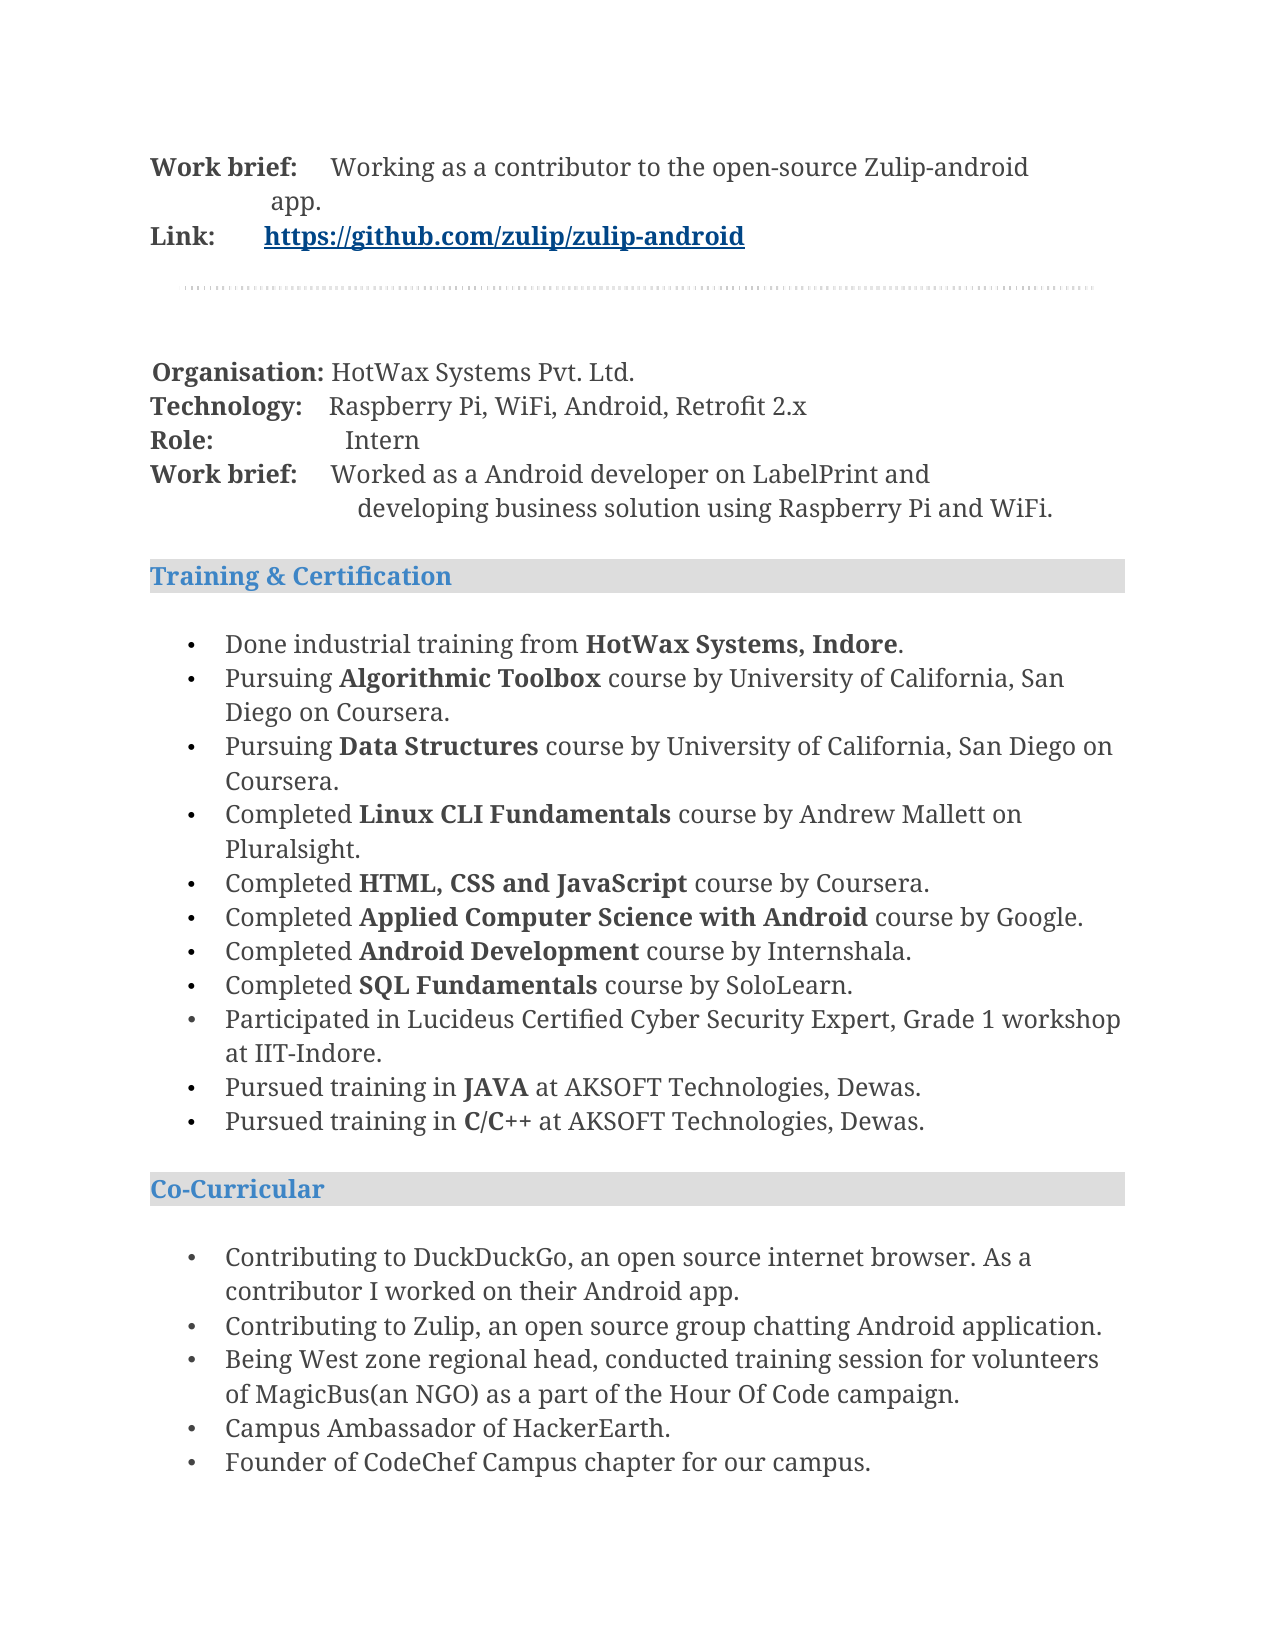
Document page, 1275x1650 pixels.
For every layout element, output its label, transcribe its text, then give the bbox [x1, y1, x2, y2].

list Pursued training in JAVA at AKSOFT Technologies, Dewas. [187, 1070, 1125, 1104]
text Organisation: HotWax Systems Pvt. Ltd. [152, 354, 1125, 388]
picture [179, 286, 1096, 290]
list Being West zone regional head, conducted training session for volunteers of MagicBus(an NGO) as a part of the Hour Of Code campaign. [187, 1342, 1125, 1410]
list Campus Ambassador of HackerEarth. [187, 1410, 1125, 1444]
text Work brief: Worked as a Android developer on LabelPrint and developing business solution using Raspberry Pi and WiFi. [150, 457, 1125, 525]
text Training & Certification [150, 559, 1125, 593]
list Done industrial training from HotWax Systems, Indore. [187, 627, 1125, 661]
text Work brief: Working as a contributor to the open-source Zulip-android app. [0, 150, 1125, 218]
list Founder of CodeChef Campus chapter for our campus. [187, 1444, 1125, 1478]
text Role: Intern [150, 422, 1125, 457]
list Pursuing Data Structures course by University of California, San Diego on Coursera. [187, 729, 1125, 797]
list Completed Applied Computer Science with Android course by Google. [187, 899, 1125, 933]
text Co-Curricular [150, 1172, 1125, 1206]
list Contributing to Zulip, an open source group chatting Android application. [187, 1308, 1125, 1342]
list Participated in Lucideus Certified Cyber Security Expert, Grade 1 workshop at IIT-Indore. [187, 1002, 1125, 1070]
list Completed Android Development course by Internshala. [187, 933, 1125, 967]
list Completed SQL Fundamentals course by SoloLearn. [187, 967, 1125, 1002]
list Completed HTML, CSS and JavaScript course by Coursera. [187, 865, 1125, 899]
list Pursued training in C/C++ at AKSOFT Technologies, Dewas. [187, 1104, 1125, 1138]
text Link: https://github.com/zulip/zulip-android [0, 218, 1125, 252]
list Contributing to DuckDuckGo, an open source internet browser. As a contributor I worked on their Android app. [187, 1240, 1125, 1308]
text Technology: Raspberry Pi, WiFi, Android, Retrofit 2.x [150, 388, 1125, 422]
list Completed Linux CLI Fundamentals course by Andrew Mallett on Pluralsight. [187, 797, 1125, 865]
list Pursuing Algorithmic Toolbox course by University of California, San Diego on Coursera. [187, 661, 1125, 729]
